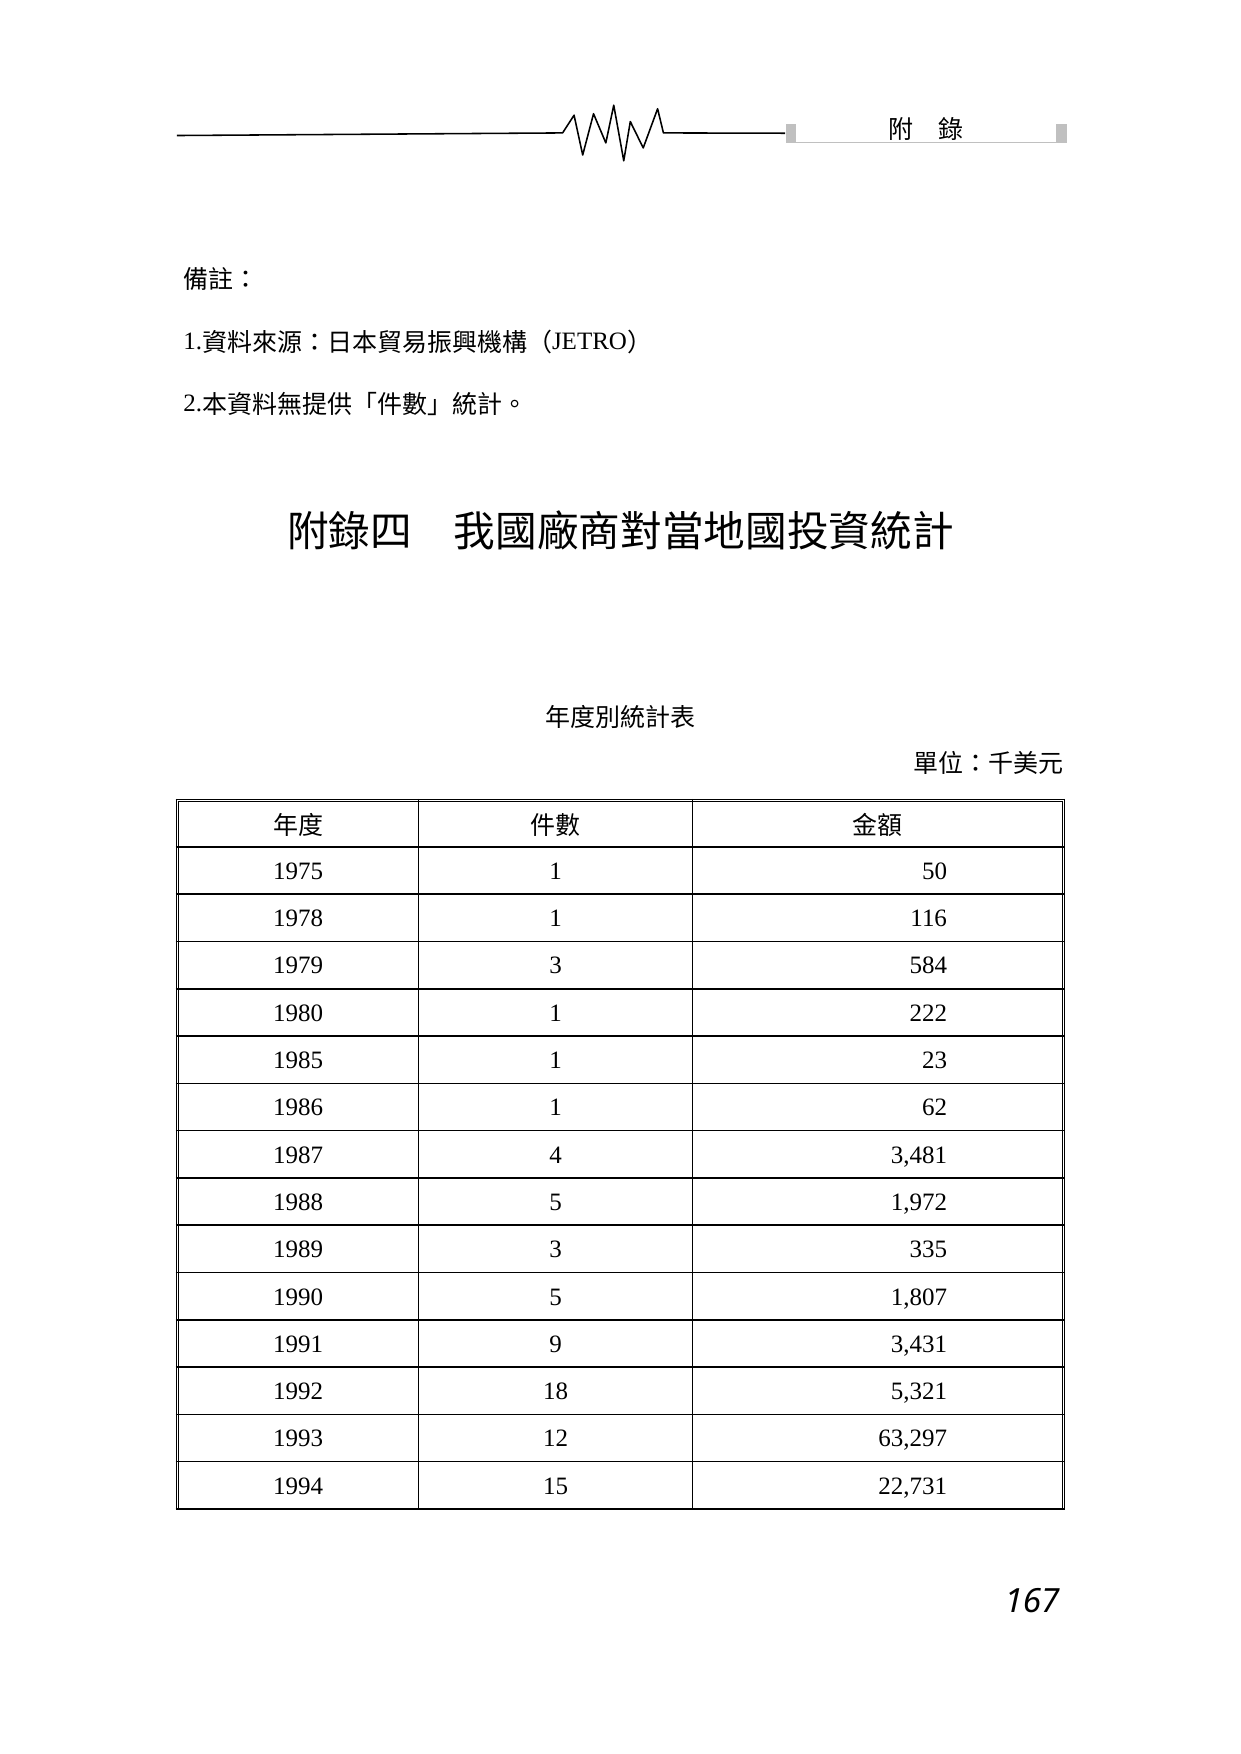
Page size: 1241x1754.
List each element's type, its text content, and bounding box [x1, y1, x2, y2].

table_cell 3 [419, 1226, 692, 1272]
table_cell 1979 [179, 942, 418, 988]
table_cell 1 [419, 990, 692, 1035]
table_cell 63,297 [693, 1415, 1062, 1461]
table_header 件數 [419, 802, 692, 846]
text 2.本資料無提供「件數」統計。 [183, 361, 1057, 424]
table_cell 335 [693, 1226, 1062, 1272]
table_cell 62 [693, 1084, 1062, 1130]
table_header 年度 [179, 802, 418, 846]
table_cell 1975 [179, 848, 418, 893]
table_cell 1988 [179, 1179, 418, 1224]
table_cell 5 [419, 1179, 692, 1224]
table_cell 1,807 [693, 1273, 1062, 1319]
text 備註： [183, 236, 1057, 299]
table_cell 222 [693, 990, 1062, 1035]
table_cell 1986 [179, 1084, 418, 1130]
table_cell 3,481 [693, 1131, 1062, 1177]
table_cell 23 [693, 1037, 1062, 1082]
table_cell 116 [693, 895, 1062, 941]
table_cell 1994 [179, 1462, 418, 1508]
table_cell 15 [419, 1462, 692, 1508]
text 附錄四 我國廠商對當地國投資統計 [177, 486, 1063, 549]
table_cell 12 [419, 1415, 692, 1461]
table_cell 1 [419, 895, 692, 941]
table_cell 1 [419, 1084, 692, 1130]
table_cell 18 [419, 1368, 692, 1413]
table_cell 9 [419, 1321, 692, 1366]
table_cell 1978 [179, 895, 418, 941]
table_cell 1980 [179, 990, 418, 1035]
text 單位：千美元 [177, 736, 1063, 782]
table_cell 1 [419, 848, 692, 893]
table_cell 4 [419, 1131, 692, 1177]
table_cell 584 [693, 942, 1062, 988]
table_cell 5 [419, 1273, 692, 1319]
table_cell 1985 [179, 1037, 418, 1082]
table_cell 1993 [179, 1415, 418, 1461]
text 1.資料來源：日本貿易振興機構（JETRO） [183, 299, 1057, 361]
table_cell 5,321 [693, 1368, 1062, 1413]
table_cell 50 [693, 848, 1062, 893]
table_cell 1992 [179, 1368, 418, 1413]
table_cell 3 [419, 942, 692, 988]
table_cell 3,431 [693, 1321, 1062, 1366]
table_header 金額 [693, 802, 1062, 846]
table_cell 1,972 [693, 1179, 1062, 1224]
table_cell 1 [419, 1037, 692, 1082]
table_cell 22,731 [693, 1462, 1062, 1508]
text 年度別統計表 [177, 674, 1063, 736]
table_cell 1987 [179, 1131, 418, 1177]
table_cell 1990 [179, 1273, 418, 1319]
table_cell 1989 [179, 1226, 418, 1272]
table_cell 1991 [179, 1321, 418, 1366]
